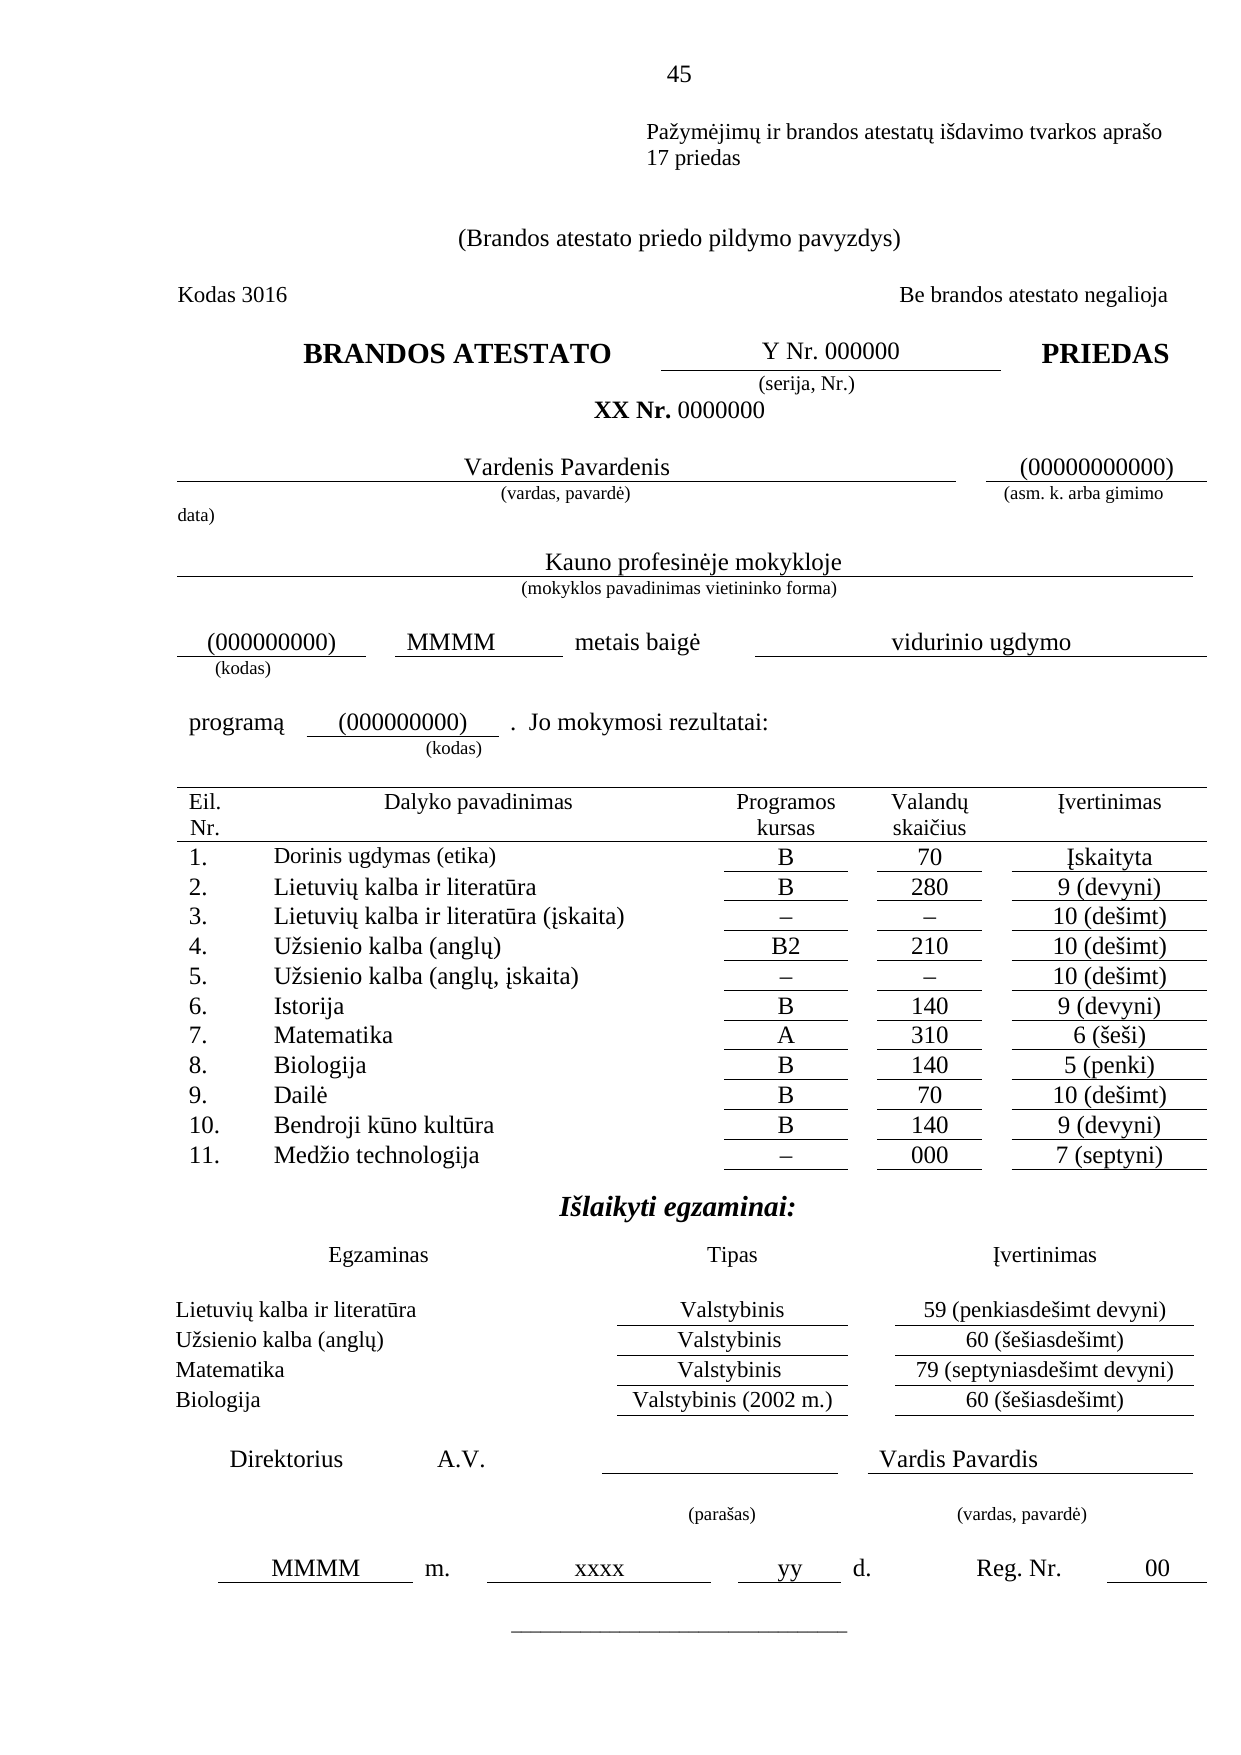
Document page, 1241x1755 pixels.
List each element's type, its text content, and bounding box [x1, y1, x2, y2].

table_cell [848, 1297, 895, 1325]
table_cell 310 [877, 1021, 982, 1049]
table_header Eil. Nr. [177, 788, 233, 841]
table_header [631, 336, 661, 370]
table_cell 210 [877, 931, 982, 960]
table_header 00 [1107, 1553, 1207, 1582]
table_cell B [724, 872, 847, 900]
table_cell 59 (penkiasdešimt devyni) [895, 1297, 1194, 1325]
table_cell – [877, 961, 982, 990]
table_cell [982, 1139, 1012, 1168]
table_header [1001, 336, 1030, 370]
table_cell [233, 1049, 262, 1079]
table_header PRIEDAS [1030, 336, 1192, 370]
table_cell [695, 1079, 724, 1109]
table_cell 10. [177, 1109, 233, 1139]
table_cell Dorinis ugdymas (etika) [262, 842, 694, 871]
table_cell Lietuvių kalba ir literatūra (įskaita) [262, 900, 694, 930]
table_cell 140 [877, 1050, 982, 1079]
table_header Reg. Nr. [890, 1553, 1107, 1582]
table_cell Matematika [164, 1355, 592, 1385]
table_cell 7 (septyni) [1012, 1140, 1207, 1168]
table_cell [982, 930, 1012, 960]
table_cell 140 [877, 991, 982, 1019]
table_header [558, 1445, 602, 1473]
table_cell 1. [177, 842, 233, 871]
table_cell 60 (šešiasdešimt) [895, 1386, 1194, 1415]
table_cell [233, 871, 262, 900]
text (kodas) [177, 737, 1181, 758]
table_header Vardenis Pavardenis [177, 452, 956, 481]
table_cell [848, 1109, 877, 1139]
table_cell Užsienio kalba (anglų) [164, 1325, 592, 1355]
table_cell B [724, 1110, 847, 1139]
table_cell [593, 1297, 617, 1325]
table_header Valandų skaičius [877, 788, 982, 841]
table_cell [695, 930, 724, 960]
table_cell 70 [877, 842, 982, 871]
table_cell 5. [177, 960, 233, 990]
table_cell [233, 960, 262, 990]
table_header (00000000000) [986, 452, 1207, 481]
text Kodas 3016 Be brandos atestato negalioja [177, 281, 1181, 307]
table_cell Užsienio kalba (anglų) [262, 930, 694, 960]
table_cell 7. [177, 1020, 233, 1049]
table_cell 140 [877, 1110, 982, 1139]
table_cell [848, 1355, 895, 1385]
table_cell [848, 1325, 895, 1355]
text (parašas) (vardas, pavardė) [177, 1503, 1181, 1524]
table_cell Užsienio kalba (anglų, įskaita) [262, 960, 694, 990]
table_header Y Nr. 000000 [661, 336, 1001, 370]
table_cell [233, 1020, 262, 1049]
table_cell [848, 960, 877, 990]
table_cell [233, 900, 262, 930]
table_cell [695, 900, 724, 930]
table_header BRANDOS ATESTATO [292, 336, 631, 370]
table_header [956, 452, 986, 481]
table_cell [233, 842, 262, 871]
table_cell B [724, 1080, 847, 1109]
table_cell [848, 930, 877, 960]
table_cell [695, 1049, 724, 1079]
table_header [726, 627, 755, 656]
table_cell [695, 871, 724, 900]
table_cell [848, 1020, 877, 1049]
table_header metais baigė [563, 627, 726, 656]
table_cell [982, 1020, 1012, 1049]
table_cell Biologija [262, 1049, 694, 1079]
table_cell 70 [877, 1080, 982, 1109]
table_cell Biologija [164, 1385, 592, 1415]
text (kodas) [177, 657, 1181, 678]
text (mokyklos pavadinimas vietininko forma) [177, 577, 1181, 598]
table_cell [982, 842, 1012, 871]
text __________________________________ [177, 1612, 1181, 1635]
table_header m. [413, 1553, 487, 1582]
table_header . Jo mokymosi rezultatai: [499, 707, 1222, 736]
table_cell [982, 1109, 1012, 1139]
table_cell B [724, 842, 847, 871]
table_cell 9. [177, 1079, 233, 1109]
table_cell [233, 1079, 262, 1109]
table_cell 6. [177, 990, 233, 1019]
table_cell 9 (devyni) [1012, 872, 1207, 900]
table_cell 9 (devyni) [1012, 1110, 1207, 1139]
table_cell [848, 1139, 877, 1168]
table_header Įvertinimas [1012, 788, 1207, 841]
subtitle (Brandos atestato priedo pildymo pavyzdys) [177, 223, 1181, 252]
table_cell [233, 1139, 262, 1168]
table_cell B [724, 1050, 847, 1079]
table_cell 5 (penki) [1012, 1050, 1207, 1079]
table_cell 280 [877, 872, 982, 900]
table_cell B2 [724, 931, 847, 960]
table_cell [982, 871, 1012, 900]
table_cell Medžio technologija [262, 1139, 694, 1168]
table_cell 11. [177, 1139, 233, 1168]
table_cell [982, 900, 1012, 930]
table_cell [695, 1139, 724, 1168]
table_cell – [724, 1140, 847, 1168]
table_header Įvertinimas [895, 1241, 1194, 1297]
table_cell [982, 990, 1012, 1019]
table_header [848, 788, 877, 841]
table_header vidurinio ugdymo [755, 627, 1207, 656]
table_cell Valstybinis [617, 1297, 847, 1325]
table_cell [848, 990, 877, 1019]
table_cell Valstybinis (2002 m.) [617, 1386, 847, 1415]
table_cell 79 (septyniasdešimt devyni) [895, 1356, 1194, 1385]
table_cell Bendroji kūno kultūra [262, 1109, 694, 1139]
table_header Egzaminas [164, 1241, 592, 1297]
table_header Kauno profesinėje mokykloje [177, 547, 1192, 576]
text (serija, Nr.) [177, 371, 1181, 395]
table_header yy [738, 1553, 841, 1582]
table_cell [695, 960, 724, 990]
table_cell A [724, 1021, 847, 1049]
text 17 priedas [646, 144, 1181, 171]
table_cell [695, 842, 724, 871]
table_cell – [877, 901, 982, 930]
table_cell 000 [877, 1140, 982, 1168]
table_cell [233, 990, 262, 1019]
table_cell 60 (šešiasdešimt) [895, 1326, 1194, 1355]
table_cell [593, 1325, 617, 1355]
text (vardas, pavardė) (asm. k. arba gimimo data) [177, 482, 1181, 525]
table_cell Matematika [262, 1020, 694, 1049]
text Pažymėjimų ir brandos atestatų išdavimo tvarkos aprašo [646, 118, 1181, 144]
table_header Vardis Pavardis [868, 1445, 1192, 1473]
table_header [711, 1553, 738, 1582]
table_cell Valstybinis [617, 1356, 847, 1385]
table_header [695, 788, 724, 841]
table_cell 10 (dešimt) [1012, 931, 1207, 960]
table_cell [593, 1355, 617, 1385]
table_cell [695, 990, 724, 1019]
table_cell [848, 1079, 877, 1109]
table_cell [982, 1049, 1012, 1079]
table_cell [982, 1079, 1012, 1109]
table_cell [695, 1109, 724, 1139]
table_header [366, 627, 395, 656]
table_cell 10 (dešimt) [1012, 1080, 1207, 1109]
table_cell Valstybinis [617, 1326, 847, 1355]
table_cell Istorija [262, 990, 694, 1019]
table_cell – [724, 901, 847, 930]
table_header [233, 788, 262, 841]
table_header [848, 1241, 895, 1297]
table_header [593, 1241, 617, 1297]
table_header Tipas [617, 1241, 847, 1297]
table_cell Lietuvių kalba ir literatūra [262, 871, 694, 900]
table_cell [695, 1020, 724, 1049]
table_cell [233, 1109, 262, 1139]
table_header [982, 788, 1012, 841]
table_cell [848, 871, 877, 900]
table_header (000000000) [177, 627, 366, 656]
text XX Nr. 0000000 [177, 395, 1181, 423]
table_cell [848, 842, 877, 871]
table_header [602, 1445, 838, 1473]
table_cell Įskaityta [1012, 842, 1207, 871]
table_cell [233, 930, 262, 960]
table_cell 3. [177, 900, 233, 930]
table_header xxxx [487, 1553, 711, 1582]
subtitle Išlaikyti egzaminai: [177, 1189, 1181, 1222]
table_cell 9 (devyni) [1012, 991, 1207, 1019]
table_header d. [841, 1553, 890, 1582]
table_cell 2. [177, 871, 233, 900]
table_cell [848, 1385, 895, 1415]
table_header Dalyko pavadinimas [262, 788, 694, 841]
table_cell 4. [177, 930, 233, 960]
table_cell [848, 1049, 877, 1079]
table_cell 10 (dešimt) [1012, 961, 1207, 990]
table_cell [848, 900, 877, 930]
table_header programą [177, 707, 307, 736]
table_header Direktorius A.V. [218, 1445, 558, 1473]
table_cell 6 (šeši) [1012, 1021, 1207, 1049]
table_cell Dailė [262, 1079, 694, 1109]
table_header [838, 1445, 868, 1473]
table_header MMMM [395, 627, 563, 656]
table_cell Lietuvių kalba ir literatūra [164, 1297, 592, 1325]
table_cell 8. [177, 1049, 233, 1079]
table_header Programos kursas [724, 788, 847, 841]
table_header MMMM [218, 1553, 413, 1582]
table_cell – [724, 961, 847, 990]
table_cell [593, 1385, 617, 1415]
table_cell 10 (dešimt) [1012, 901, 1207, 930]
table_header (000000000) [307, 707, 499, 736]
table_cell [982, 960, 1012, 990]
table_cell B [724, 991, 847, 1019]
